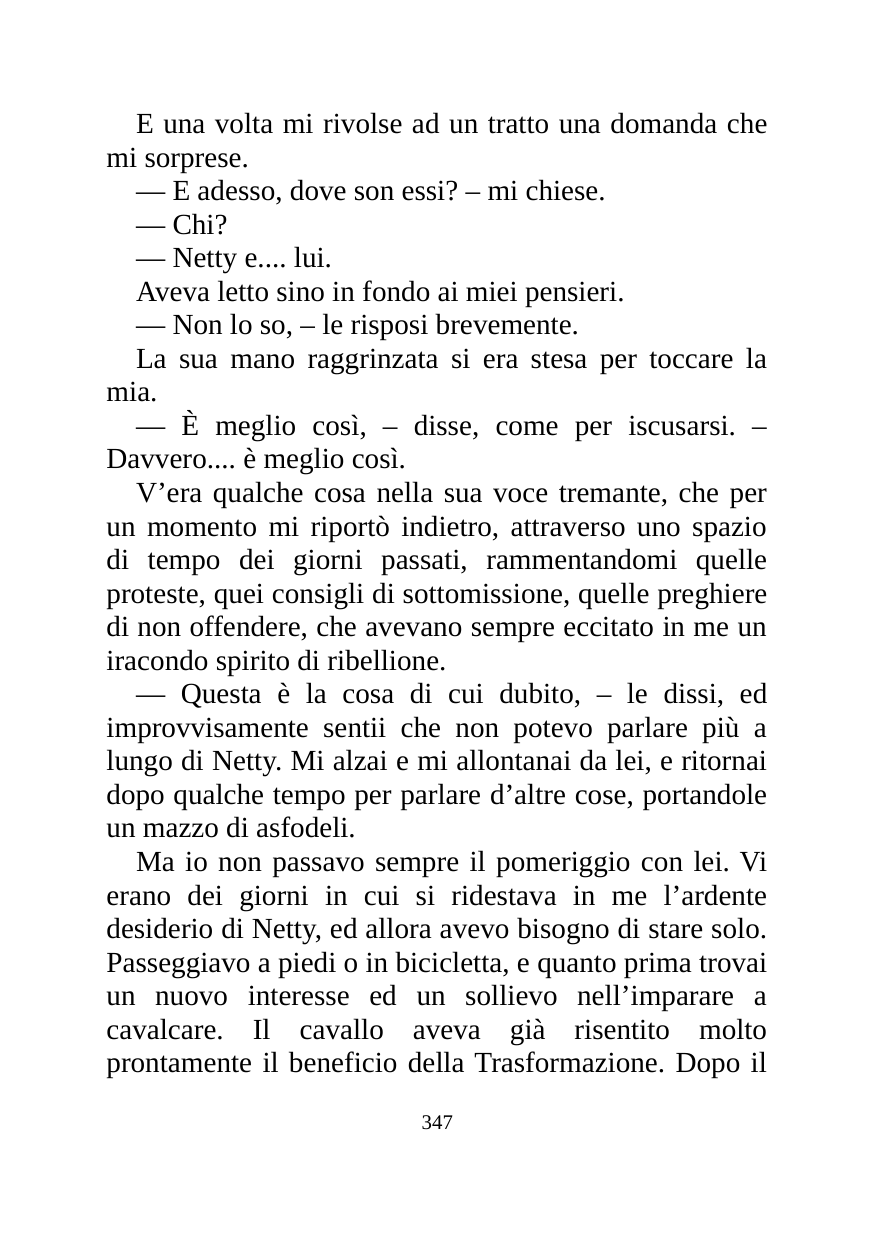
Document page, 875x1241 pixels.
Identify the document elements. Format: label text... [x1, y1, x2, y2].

text E una volta mi rivolse ad un tratto una domanda che mi sorprese. [106, 106, 768, 173]
text — È meglio così, – disse, come per iscusarsi. – Davvero.... è meglio così. [106, 408, 768, 475]
text — Chi? [106, 207, 768, 240]
text V’era qualche cosa nella sua voce tremante, che per un momento mi riportò indietro, attraverso uno spazio di tempo dei giorni passati, rammentandomi quelle proteste, quei consigli di sottomissione, quelle preghiere di non offendere, che avevano sempre eccitato in me un iracondo spirito di ribellione. [106, 475, 768, 676]
text Aveva letto sino in fondo ai miei pensieri. [106, 274, 768, 307]
text — Non lo so, – le risposi brevemente. [106, 307, 768, 341]
text — E adesso, dove son essi? – mi chiese. [106, 173, 768, 207]
text Ma io non passavo sempre il pomeriggio con lei. Vi erano dei giorni in cui si ridestava in me l’ardente desiderio di Netty, ed allora avevo bisogno di stare solo. Passeggiavo a piedi o in bicicletta, e quanto prima trovai un nuovo interesse ed un sollievo nell’imparare a cavalcare. Il cavallo aveva già risentito molto prontamente il beneficio della Trasformazione. Dopo il [106, 844, 768, 1079]
text La sua mano raggrinzata si era stesa per toccare la mia. [106, 341, 768, 408]
text — Questa è la cosa di cui dubito, – le dissi, ed improvvisamente sentii che non potevo parlare più a lungo di Netty. Mi alzai e mi allontanai da lei, e ritornai dopo qualche tempo per parlare d’altre cose, portandole un mazzo di asfodeli. [106, 676, 768, 844]
text — Netty e.... lui. [106, 240, 768, 274]
